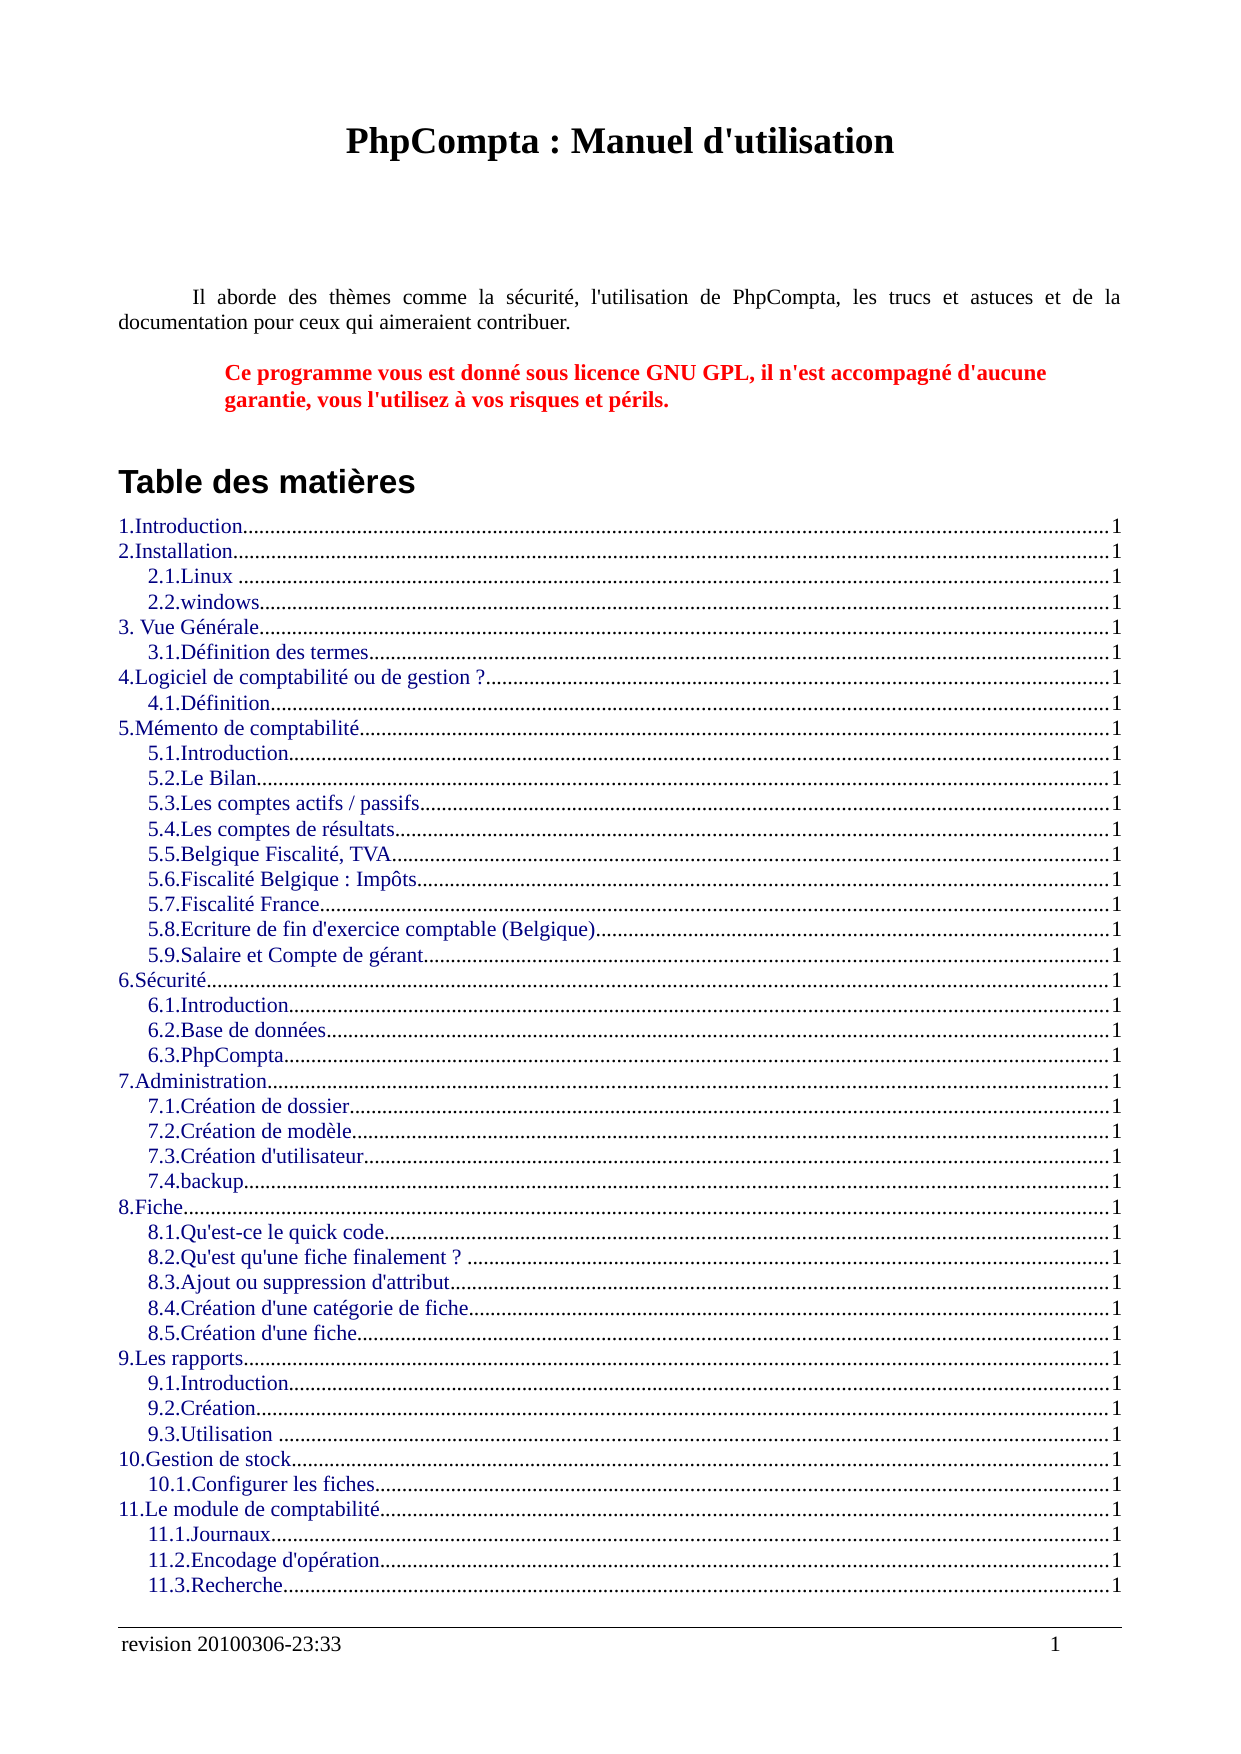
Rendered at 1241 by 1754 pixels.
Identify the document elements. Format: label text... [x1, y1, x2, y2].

text 7.4.backup 1 [148, 1168, 1122, 1194]
text 8.5.Création d'une fiche 1 [148, 1320, 1122, 1345]
text 9.3.Utilisation 1 [148, 1421, 1122, 1446]
text 4.Logiciel de comptabilité ou de gestion ? 1 [118, 664, 1122, 689]
text Il aborde des thèmes comme la sécurité, l'utilisation de PhpCompta, les trucs et astuces et de la documentation pour ceux qui aimeraient contribuer. [118, 284, 1122, 334]
text 2.Installation 1 [118, 538, 1122, 563]
text 7.2.Création de modèle 1 [148, 1118, 1122, 1143]
text 5.3.Les comptes actifs / passifs 1 [148, 790, 1122, 816]
text 6.2.Base de données 1 [148, 1017, 1122, 1042]
text 5.9.Salaire et Compte de gérant 1 [148, 942, 1122, 967]
text 5.4.Les comptes de résultats 1 [148, 816, 1122, 841]
text 8.4.Création d'une catégorie de fiche 1 [148, 1294, 1122, 1320]
text 2.1.Linux 1 [148, 563, 1122, 589]
text 8.3.Ajout ou suppression d'attribut 1 [148, 1269, 1122, 1294]
text 3. Vue Générale 1 [118, 614, 1122, 639]
text 11.1.Journaux 1 [148, 1521, 1122, 1547]
text 4.1.Définition 1 [148, 689, 1122, 715]
text 6.3.PhpCompta 1 [148, 1042, 1122, 1068]
text 8.1.Qu'est-ce le quick code 1 [148, 1219, 1122, 1244]
text 11.2.Encodage d'opération 1 [148, 1547, 1122, 1572]
text 3.1.Définition des termes 1 [148, 639, 1122, 664]
text 8.2.Qu'est qu'une fiche finalement ? 1 [148, 1244, 1122, 1269]
title PhpCompta : Manuel d'utilisation [118, 118, 1122, 161]
text 1.Introduction 1 [118, 513, 1122, 538]
text 9.2.Création 1 [148, 1395, 1122, 1421]
text 5.8.Ecriture de fin d'exercice comptable (Belgique) 1 [148, 916, 1122, 942]
text 10.1.Configurer les fiches 1 [148, 1471, 1122, 1496]
text 6.Sécurité 1 [118, 967, 1122, 992]
text 7.3.Création d'utilisateur 1 [148, 1143, 1122, 1168]
text 9.1.Introduction 1 [148, 1370, 1122, 1395]
text 5.Mémento de comptabilité 1 [118, 715, 1122, 740]
text 6.1.Introduction 1 [148, 992, 1122, 1017]
text 7.1.Création de dossier 1 [148, 1093, 1122, 1118]
text 10.Gestion de stock 1 [118, 1446, 1122, 1471]
text 11.Le module de comptabilité 1 [118, 1496, 1122, 1521]
text 9.Les rapports 1 [118, 1345, 1122, 1370]
text 5.2.Le Bilan 1 [148, 765, 1122, 790]
text Ce programme vous est donné sous licence GNU GPL, il n'est accompagné d'aucune garantie, vous l'utilisez à vos risques et périls. [224, 359, 1122, 412]
text 5.1.Introduction 1 [148, 740, 1122, 765]
text 5.7.Fiscalité France 1 [148, 891, 1122, 916]
text 11.3.Recherche 1 [148, 1572, 1122, 1597]
text 2.2.windows 1 [148, 589, 1122, 614]
text 7.Administration 1 [118, 1068, 1122, 1093]
text 5.5.Belgique Fiscalité, TVA 1 [148, 841, 1122, 866]
text 8.Fiche 1 [118, 1194, 1122, 1219]
text 5.6.Fiscalité Belgique : Impôts 1 [148, 866, 1122, 891]
subtitle Table des matières [118, 462, 1122, 501]
